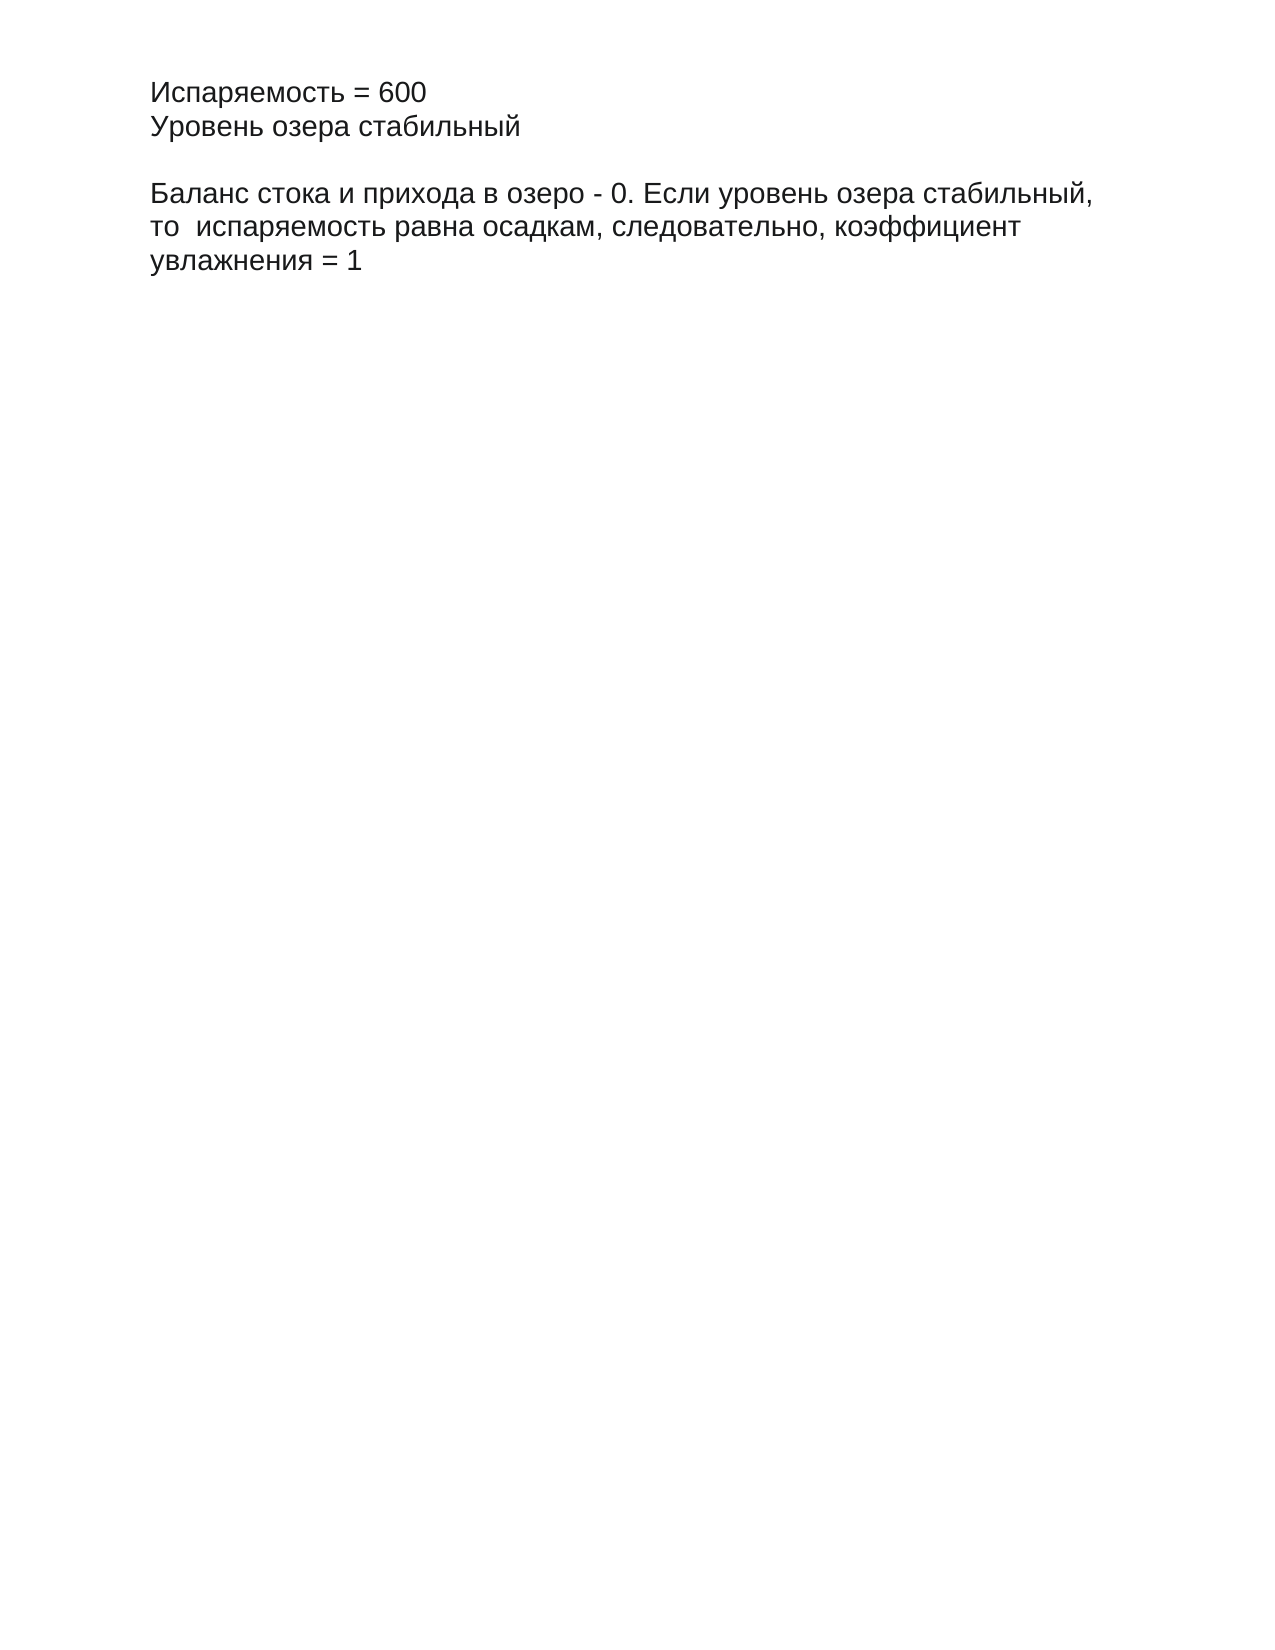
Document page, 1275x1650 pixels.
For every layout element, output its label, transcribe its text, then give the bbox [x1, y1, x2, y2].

text Баланс стока и прихода в озеро - 0. Если уровень озера стабильный, то испаряемость равна осадкам, следовательно, коэффициент увлажнения = 1 [150, 176, 1125, 276]
text Уровень озера стабильный [150, 108, 1125, 142]
text Испаряемость = 600 [150, 75, 1125, 108]
